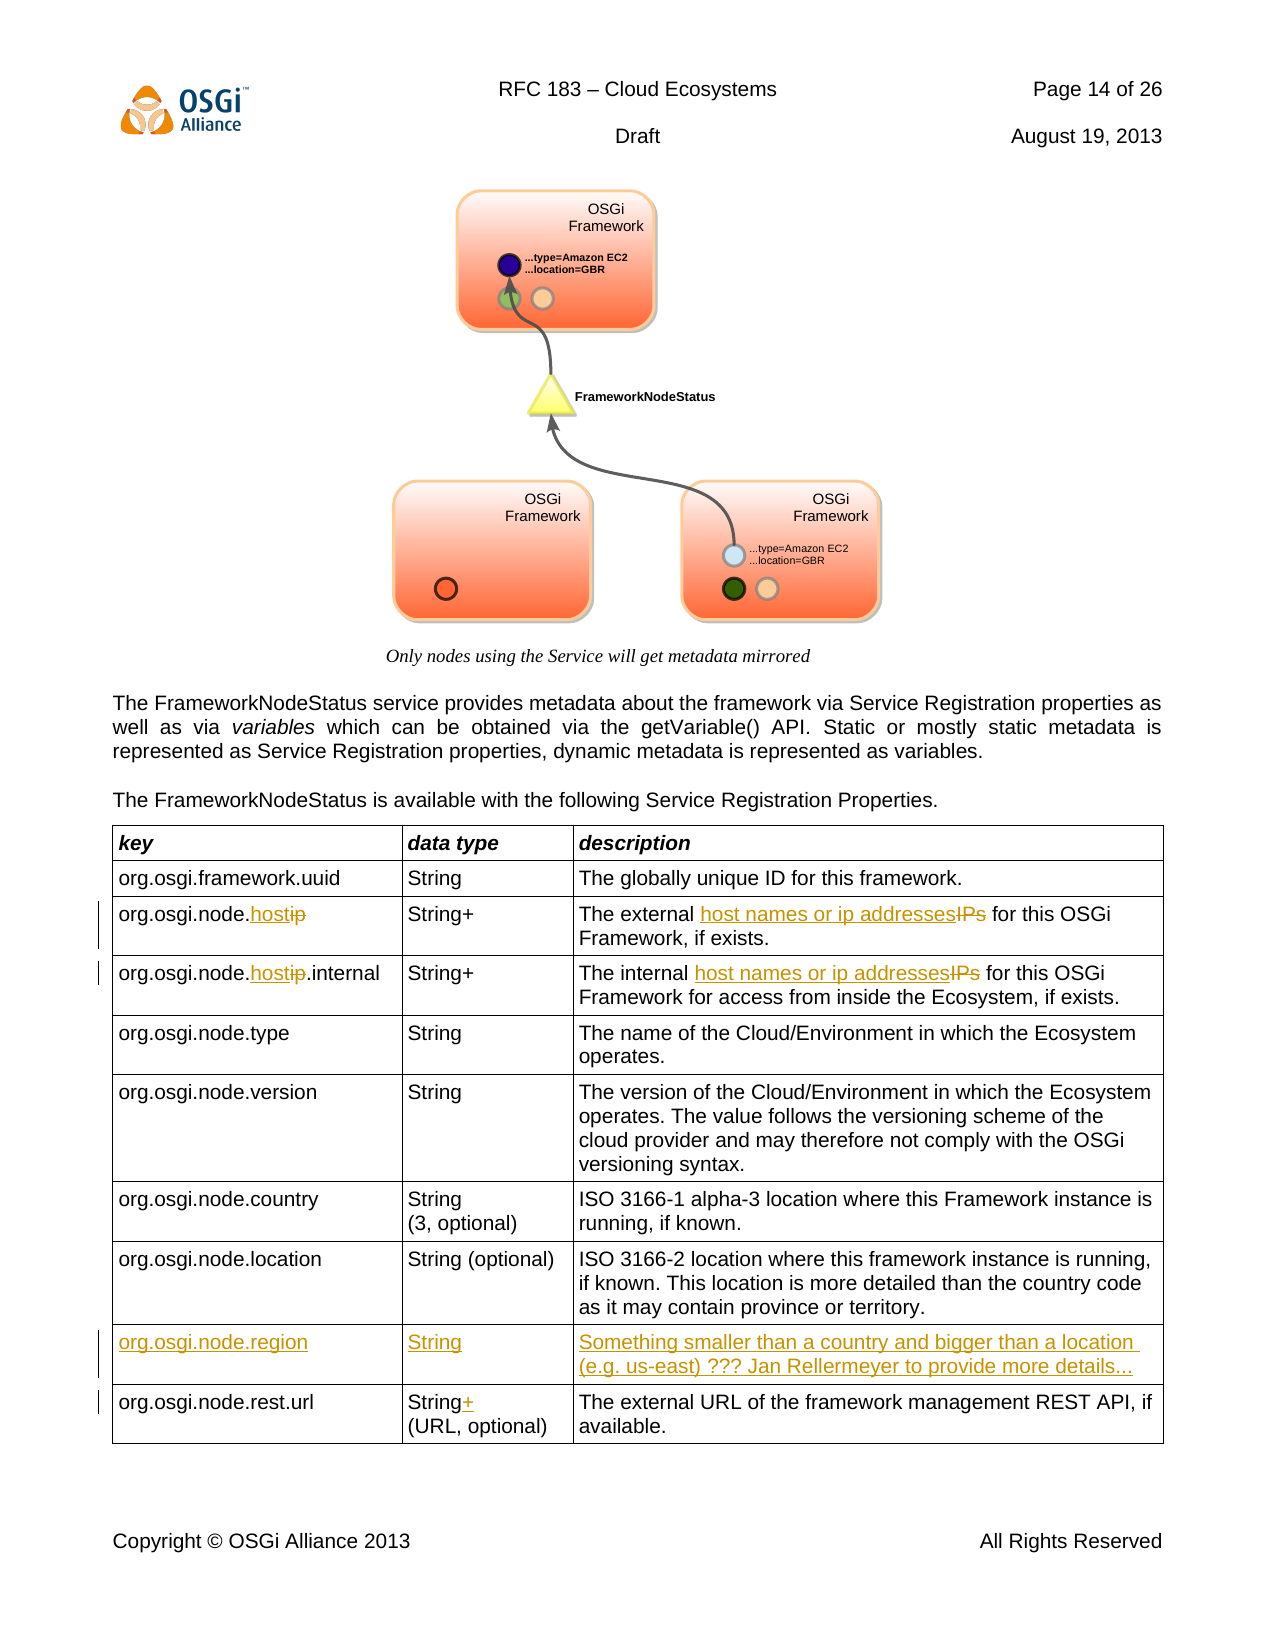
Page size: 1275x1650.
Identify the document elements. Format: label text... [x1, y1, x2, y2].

table_cell org.osgi.node.location [113, 1242, 402, 1324]
table_cell The internal host names or ip addresses for this OSGi Framework for access from inside the Ecosystem, if exists. [574, 956, 1163, 1014]
table_cell String+ [403, 897, 573, 955]
table_cell The name of the Cloud/Environment in which the Ecosystem operates. [574, 1016, 1163, 1074]
table_cell String+ [403, 956, 573, 1014]
table_header data type [403, 826, 573, 860]
text The FrameworkNodeStatus service provides metadata about the framework via Service Registration properties as well as via variables which can be obtained via the getVariable() API. Static or mostly static metadata is represented as Service Registration properties, dynamic metadata is represented as variables. [112, 691, 1162, 763]
table_cell The version of the Cloud/Environment in which the Ecosystem operates. The value follows the versioning scheme of the cloud provider and may therefore not comply with the OSGi versioning syntax. [574, 1075, 1163, 1181]
text Only nodes using the Service will get metadata mirrored [386, 171, 889, 666]
table_cell The external URL of the framework management REST API, if available. [574, 1385, 1163, 1443]
table_cell String (optional) [403, 1242, 573, 1324]
table_cell org.osgi.node.region [113, 1325, 402, 1384]
table_header key [113, 826, 402, 860]
table_cell ISO 3166-1 alpha-3 location where this Framework instance is running, if known. [574, 1182, 1163, 1241]
text The FrameworkNodeStatus is available with the following Service Registration Properties. [112, 788, 1162, 812]
table_cell org.osgi.node.version [113, 1075, 402, 1181]
table_cell org.osgi.node.host [113, 897, 402, 955]
table_cell org.osgi.framework.uuid [113, 861, 402, 896]
table_cell String (3, optional) [403, 1182, 573, 1241]
table_cell The globally unique ID for this framework. [574, 861, 1163, 896]
table_cell String+ (URL, optional) [403, 1385, 573, 1443]
table_cell ISO 3166-2 location where this framework instance is running, if known. This location is more detailed than the country code as it may contain province or territory. [574, 1242, 1163, 1324]
table_cell org.osgi.node.rest.url [113, 1385, 402, 1443]
picture [113, 78, 257, 142]
table_cell String [403, 1075, 573, 1181]
table_cell String [403, 861, 573, 896]
table_cell org.osgi.node.type [113, 1016, 402, 1074]
table_cell String [403, 1016, 573, 1074]
table_cell String [403, 1325, 573, 1384]
table_header description [574, 826, 1163, 860]
table_cell Something smaller than a country and bigger than a location (e.g. us-east) ??? Jan Rellermeyer to provide more details... [574, 1325, 1163, 1384]
table_cell org.osgi.node.country [113, 1182, 402, 1241]
table_cell org.osgi.node.host.internal [113, 956, 402, 1014]
table_cell The external host names or ip addresses for this OSGi Framework, if exists. [574, 897, 1163, 955]
